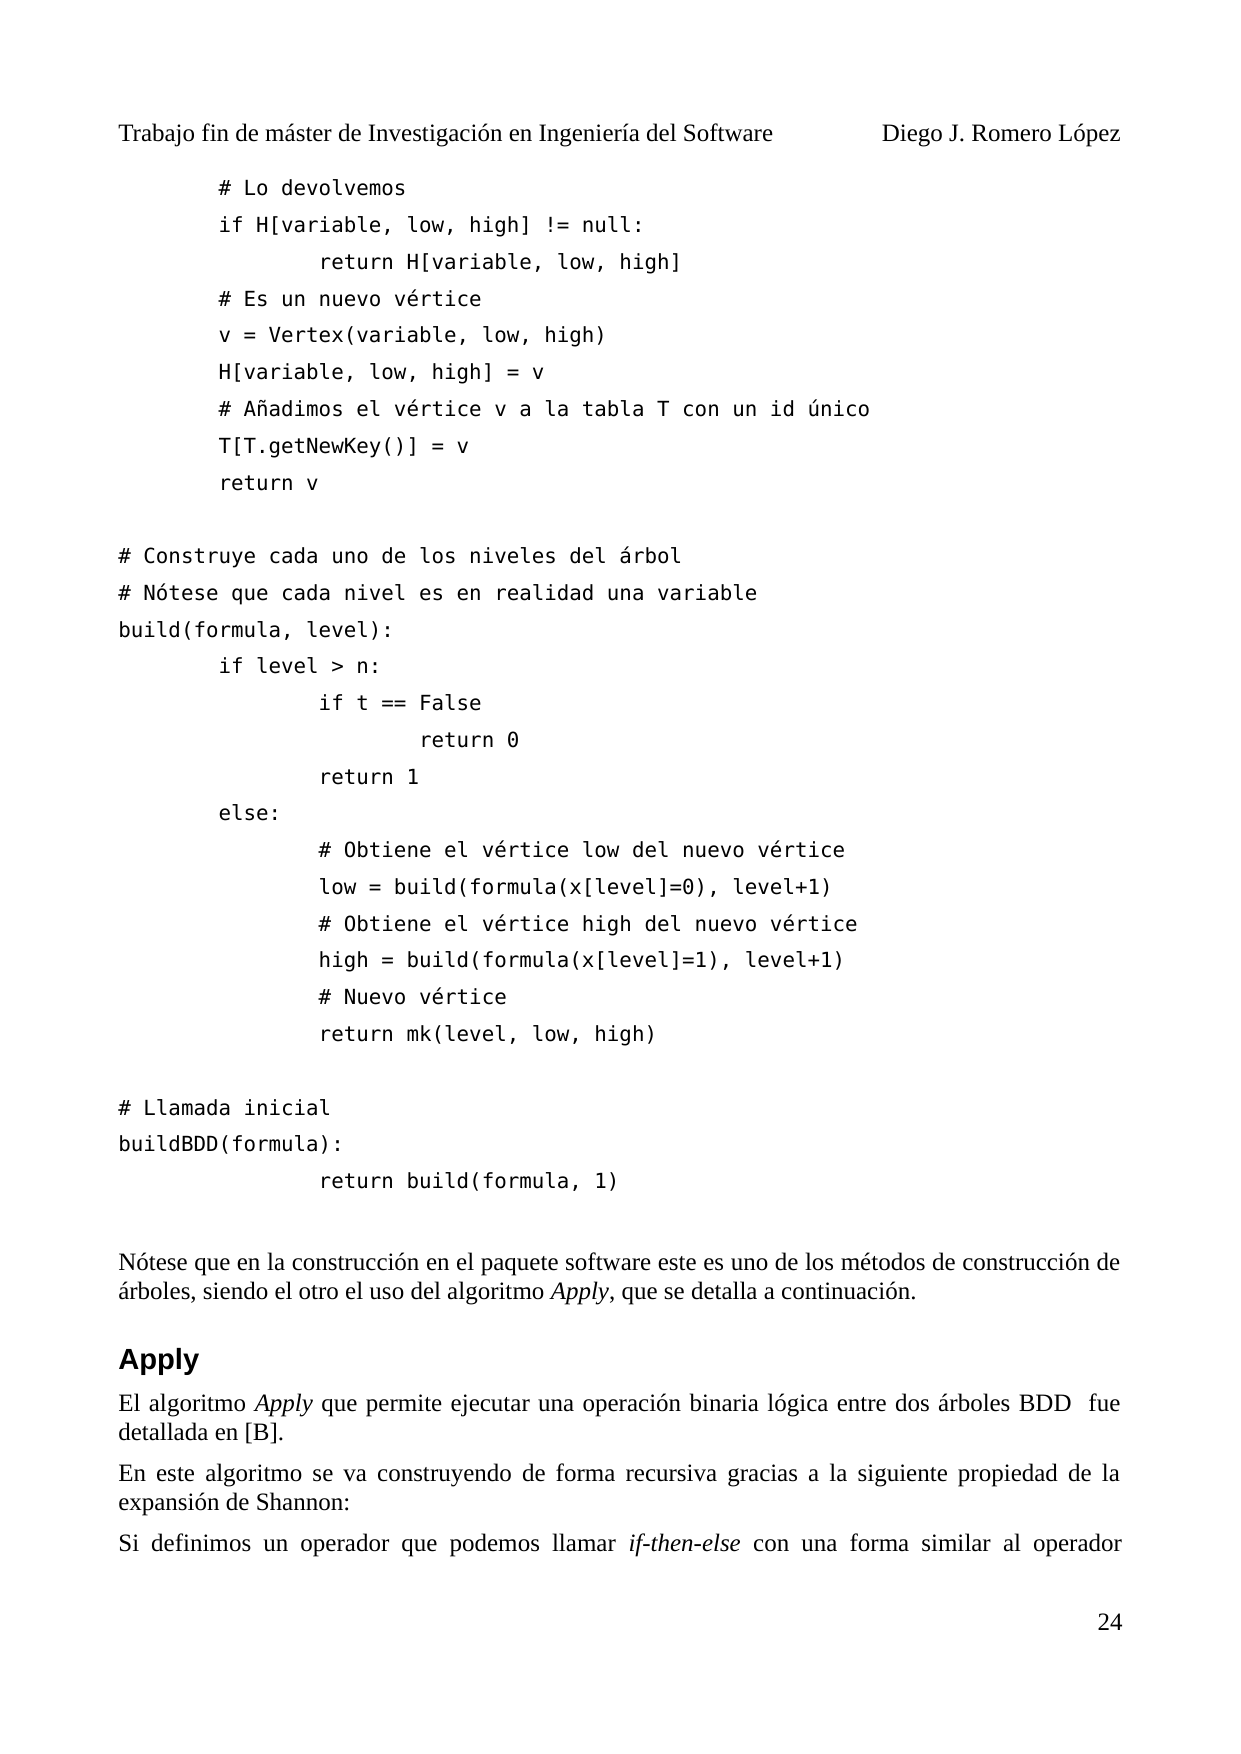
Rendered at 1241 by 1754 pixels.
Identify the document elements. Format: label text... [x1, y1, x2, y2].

text # Añadimos el vértice v a la tabla T con un id único [118, 397, 1122, 421]
text low = build(formula(x[level]=0), level+1) [118, 875, 1122, 899]
text # Nótese que cada nivel es en realidad una variable [118, 581, 1122, 605]
text # Obtiene el vértice high del nuevo vértice [118, 912, 1122, 936]
text # Lo devolvemos [118, 176, 1122, 201]
text build(formula, level): [118, 618, 1122, 642]
text # Es un nuevo vértice [118, 287, 1122, 311]
text if level > n: [118, 654, 1122, 679]
text high = build(formula(x[level]=1), level+1) [118, 948, 1122, 973]
text return build(formula, 1) [118, 1169, 1122, 1193]
text # Obtiene el vértice low del nuevo vértice [118, 838, 1122, 862]
text v = Vertex(variable, low, high) [118, 323, 1122, 348]
text H[variable, low, high] = v [118, 360, 1122, 384]
text # Construye cada uno de los niveles del árbol [118, 544, 1122, 568]
text return mk(level, low, high) [118, 1022, 1122, 1046]
text T[T.getNewKey()] = v [118, 434, 1122, 458]
text Si definimos un operador que podemos llamar if-then-else con una forma similar al operador [118, 1528, 1122, 1557]
text else: [118, 801, 1122, 826]
text return 0 [118, 728, 1122, 752]
text if H[variable, low, high] != null: [118, 213, 1122, 237]
text # Llamada inicial [118, 1096, 1122, 1120]
subtitle Apply [118, 1342, 1122, 1376]
text Nótese que en la construcción en el paquete software este es uno de los métodos de construcción de árboles, siendo el otro el uso del algoritmo Apply, que se detalla a continuación. [118, 1247, 1122, 1305]
text if t == False [118, 691, 1122, 715]
text return v [118, 471, 1122, 495]
text return H[variable, low, high] [118, 250, 1122, 274]
text return 1 [118, 765, 1122, 789]
text El algoritmo Apply que permite ejecutar una operación binaria lógica entre dos árboles BDD fue detallada en [B]. [118, 1388, 1122, 1446]
text # Nuevo vértice [118, 985, 1122, 1009]
text buildBDD(formula): [118, 1132, 1122, 1157]
text En este algoritmo se va construyendo de forma recursiva gracias a la siguiente propiedad de la expansión de Shannon: [118, 1458, 1122, 1516]
